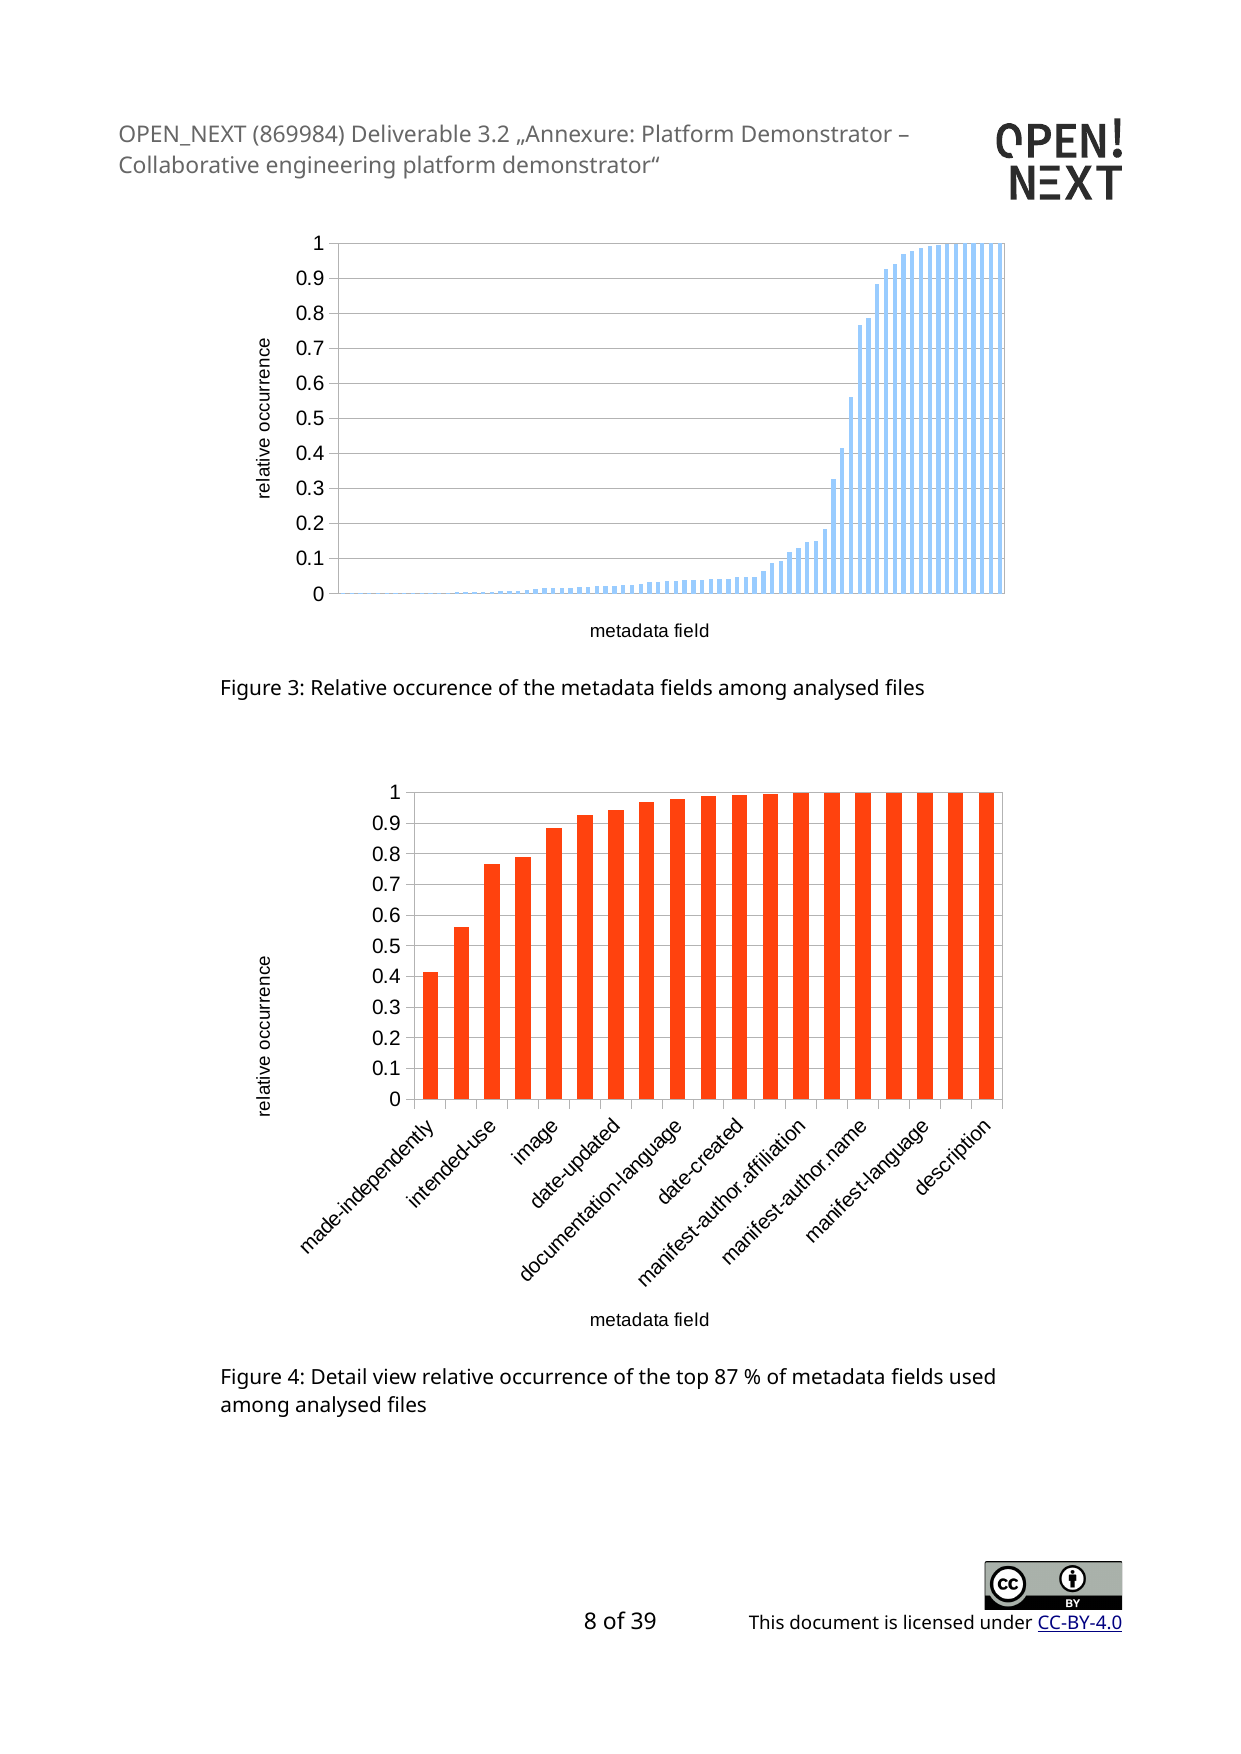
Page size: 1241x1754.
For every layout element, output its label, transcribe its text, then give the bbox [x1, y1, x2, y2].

text Figure 4: Detail view relative occurrence of the top 87 % of metadata fields used among analysed files [220, 1362, 1020, 1419]
picture [984, 1561, 1123, 1610]
text Figure 3: Relative occurence of the metadata fields among analysed files [220, 673, 1020, 701]
